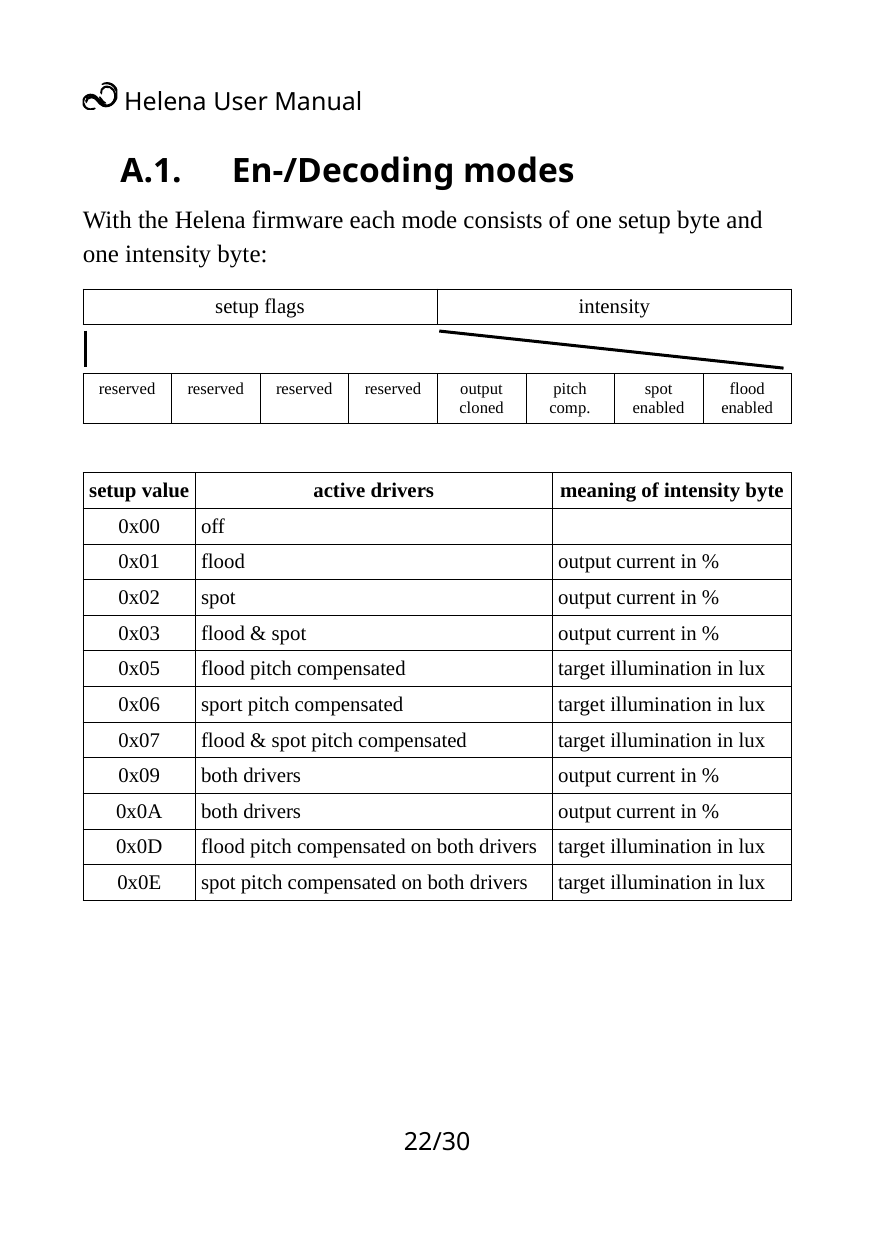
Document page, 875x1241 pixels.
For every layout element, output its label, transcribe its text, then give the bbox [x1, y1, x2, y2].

table_cell output current in % [553, 580, 791, 615]
table_header setup flags [84, 290, 437, 324]
table_cell 0x0A [84, 794, 195, 828]
table_header flood enabled [704, 374, 791, 423]
text With the Helena firmware each mode consists of one setup byte and one intensity byte: [83, 205, 791, 268]
table_cell 0x01 [84, 545, 195, 579]
table_header pitch comp. [527, 374, 614, 423]
table_header spot enabled [615, 374, 703, 423]
table_cell flood pitch compensated [196, 651, 552, 686]
table_cell flood [196, 545, 552, 579]
table_header reserved [261, 374, 348, 423]
table_cell output current in % [553, 758, 791, 793]
table_cell output current in % [553, 794, 791, 828]
table_cell 0x0D [84, 830, 195, 864]
table_cell target illumination in lux [553, 830, 791, 864]
table_cell flood & spot pitch compensated [196, 723, 552, 757]
table_cell 0x09 [84, 758, 195, 793]
table_cell [553, 509, 791, 543]
table_header setup value [84, 473, 195, 508]
table_cell 0x06 [84, 687, 195, 722]
table_header reserved [349, 374, 437, 423]
table_cell both drivers [196, 758, 552, 793]
table_cell spot [196, 580, 552, 615]
table_cell 0x03 [84, 616, 195, 650]
table_cell flood pitch compensated on both drivers [196, 830, 552, 864]
table_cell 0x02 [84, 580, 195, 615]
table_cell 0x07 [84, 723, 195, 757]
table_cell target illumination in lux [553, 865, 791, 900]
table_cell off [196, 509, 552, 543]
table_cell 0x00 [84, 509, 195, 543]
table_cell target illumination in lux [553, 651, 791, 686]
table_header active drivers [196, 473, 552, 508]
table_header reserved [172, 374, 260, 423]
table_cell 0x0E [84, 865, 195, 900]
table_cell target illumination in lux [553, 723, 791, 757]
table_cell target illumination in lux [553, 687, 791, 722]
table_header reserved [84, 374, 171, 423]
table_cell spot pitch compensated on both drivers [196, 865, 552, 900]
table_cell sport pitch compensated [196, 687, 552, 722]
table_header output cloned [438, 374, 526, 423]
table_cell flood & spot [196, 616, 552, 650]
table_cell both drivers [196, 794, 552, 828]
table_cell 0x05 [84, 651, 195, 686]
table_cell output current in % [553, 545, 791, 579]
table_header intensity [438, 290, 791, 324]
table_header meaning of intensity byte [553, 473, 791, 508]
table_cell output current in % [553, 616, 791, 650]
subtitle En-/Decoding modes [120, 147, 791, 192]
